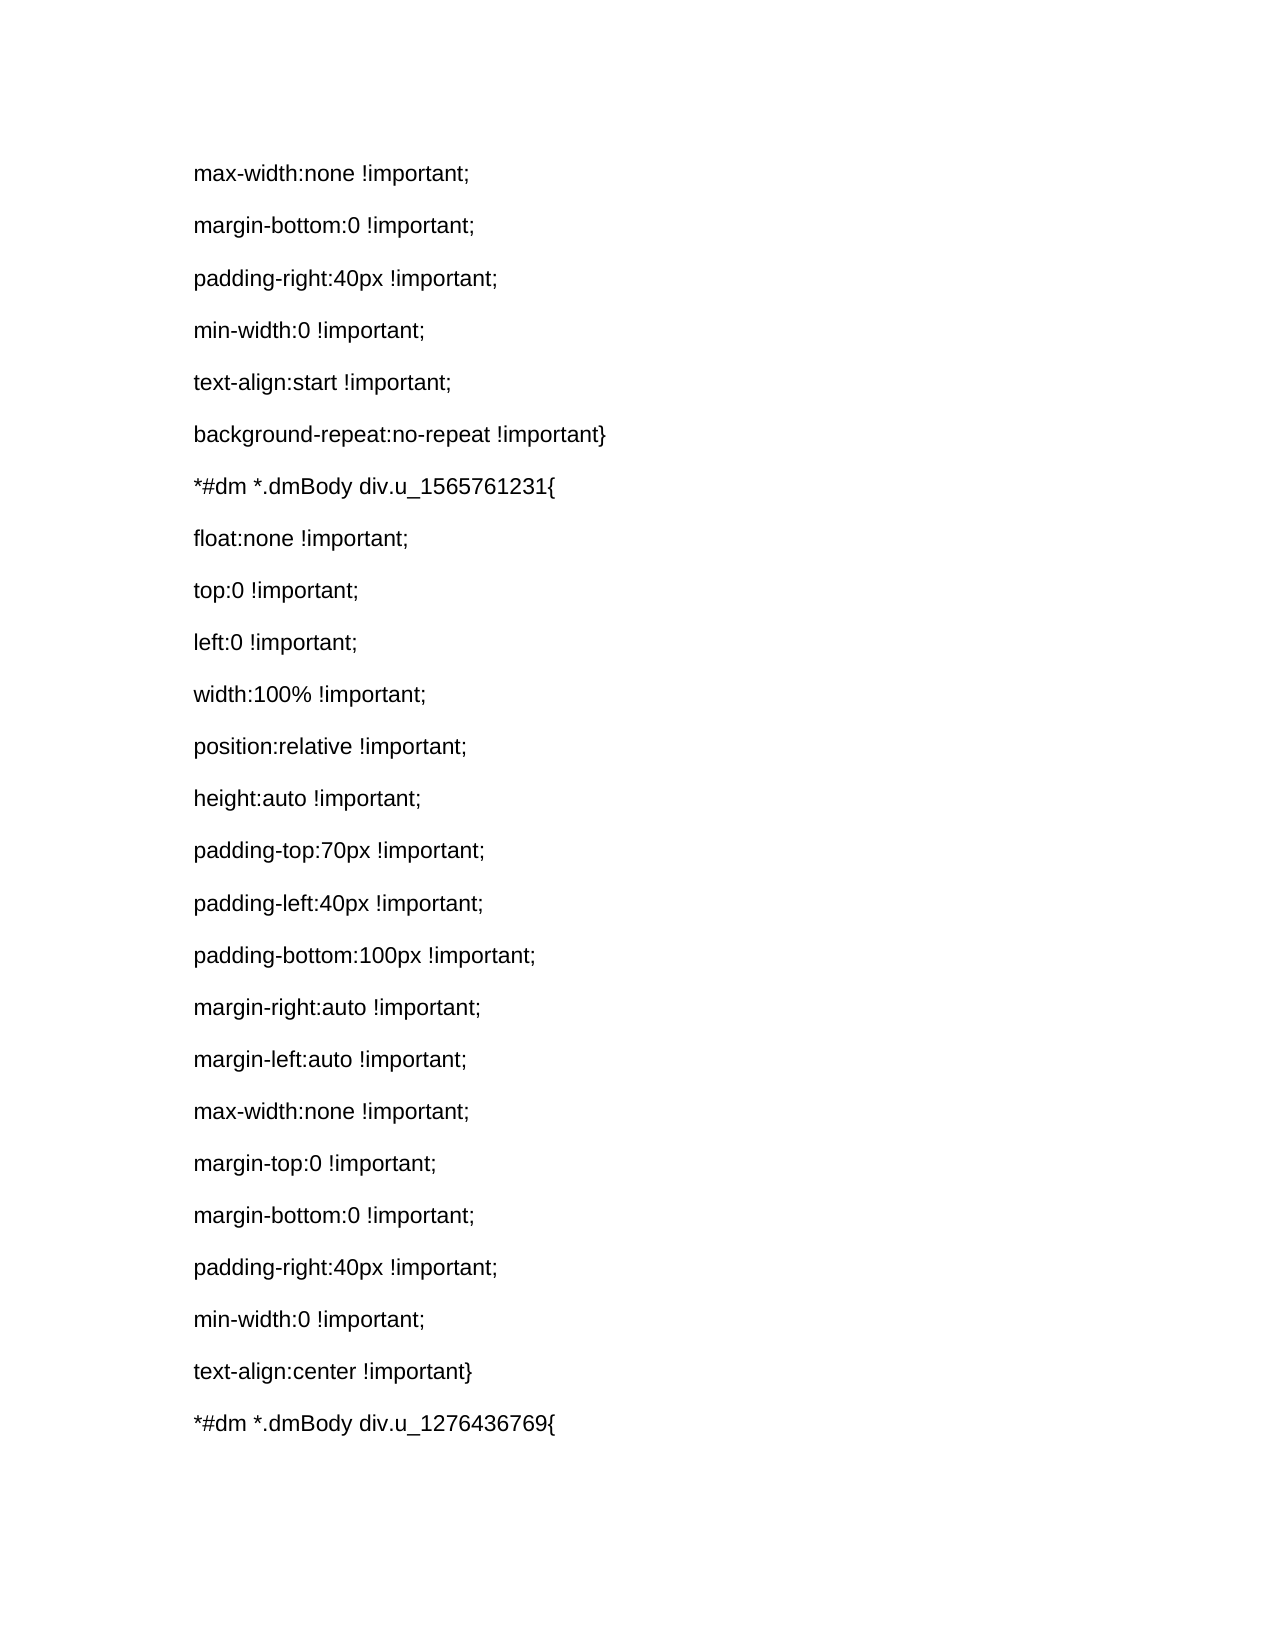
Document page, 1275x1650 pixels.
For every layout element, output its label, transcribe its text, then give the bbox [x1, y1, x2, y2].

table_cell [150, 254, 183, 306]
table_cell position:relative !important; [183, 723, 1125, 775]
table_cell text-align:start !important; [183, 358, 1125, 410]
table_cell [150, 567, 183, 619]
table_cell [150, 306, 183, 358]
table_cell margin-top:0 !important; [183, 1140, 1125, 1192]
table_cell margin-right:auto !important; [183, 983, 1125, 1035]
table_cell width:100% !important; [183, 671, 1125, 723]
table_cell margin-bottom:0 !important; [183, 1192, 1125, 1244]
table_cell [150, 1088, 183, 1139]
table_cell [150, 983, 183, 1035]
table_cell left:0 !important; [183, 619, 1125, 671]
table_cell [150, 1192, 183, 1244]
table_cell *#dm *.dmBody div.u_1565761231{ [183, 463, 1125, 514]
table_cell [150, 358, 183, 410]
table_cell padding-right:40px !important; [183, 254, 1125, 306]
table_cell padding-left:40px !important; [183, 879, 1125, 931]
table_cell [150, 1296, 183, 1348]
table_cell margin-left:auto !important; [183, 1035, 1125, 1087]
table_cell padding-top:70px !important; [183, 827, 1125, 879]
table_cell max-width:none !important; [183, 150, 1125, 202]
table_cell [150, 1348, 183, 1400]
table_cell padding-right:40px !important; [183, 1244, 1125, 1296]
table_cell min-width:0 !important; [183, 1296, 1125, 1348]
table_cell [150, 150, 183, 202]
table_cell margin-bottom:0 !important; [183, 202, 1125, 254]
table_cell text-align:center !important} [183, 1348, 1125, 1400]
table_cell float:none !important; [183, 515, 1125, 567]
table_cell background-repeat:no-repeat !important} [183, 410, 1125, 462]
table_cell [150, 463, 183, 514]
table_cell padding-bottom:100px !important; [183, 931, 1125, 983]
table_cell [150, 1035, 183, 1087]
table_cell top:0 !important; [183, 567, 1125, 619]
table_cell [150, 1400, 183, 1452]
table_cell [150, 202, 183, 254]
table_cell [150, 671, 183, 723]
table_cell [150, 410, 183, 462]
table_cell [150, 619, 183, 671]
table_cell height:auto !important; [183, 775, 1125, 827]
table_cell [150, 879, 183, 931]
table_cell [150, 775, 183, 827]
table_cell [150, 1244, 183, 1296]
table_cell max-width:none !important; [183, 1088, 1125, 1139]
table_cell [150, 931, 183, 983]
table_cell [150, 515, 183, 567]
table_cell [150, 723, 183, 775]
table_cell [150, 827, 183, 879]
table_cell *#dm *.dmBody div.u_1276436769{ [183, 1400, 1125, 1452]
table_cell min-width:0 !important; [183, 306, 1125, 358]
table_cell [150, 1140, 183, 1192]
